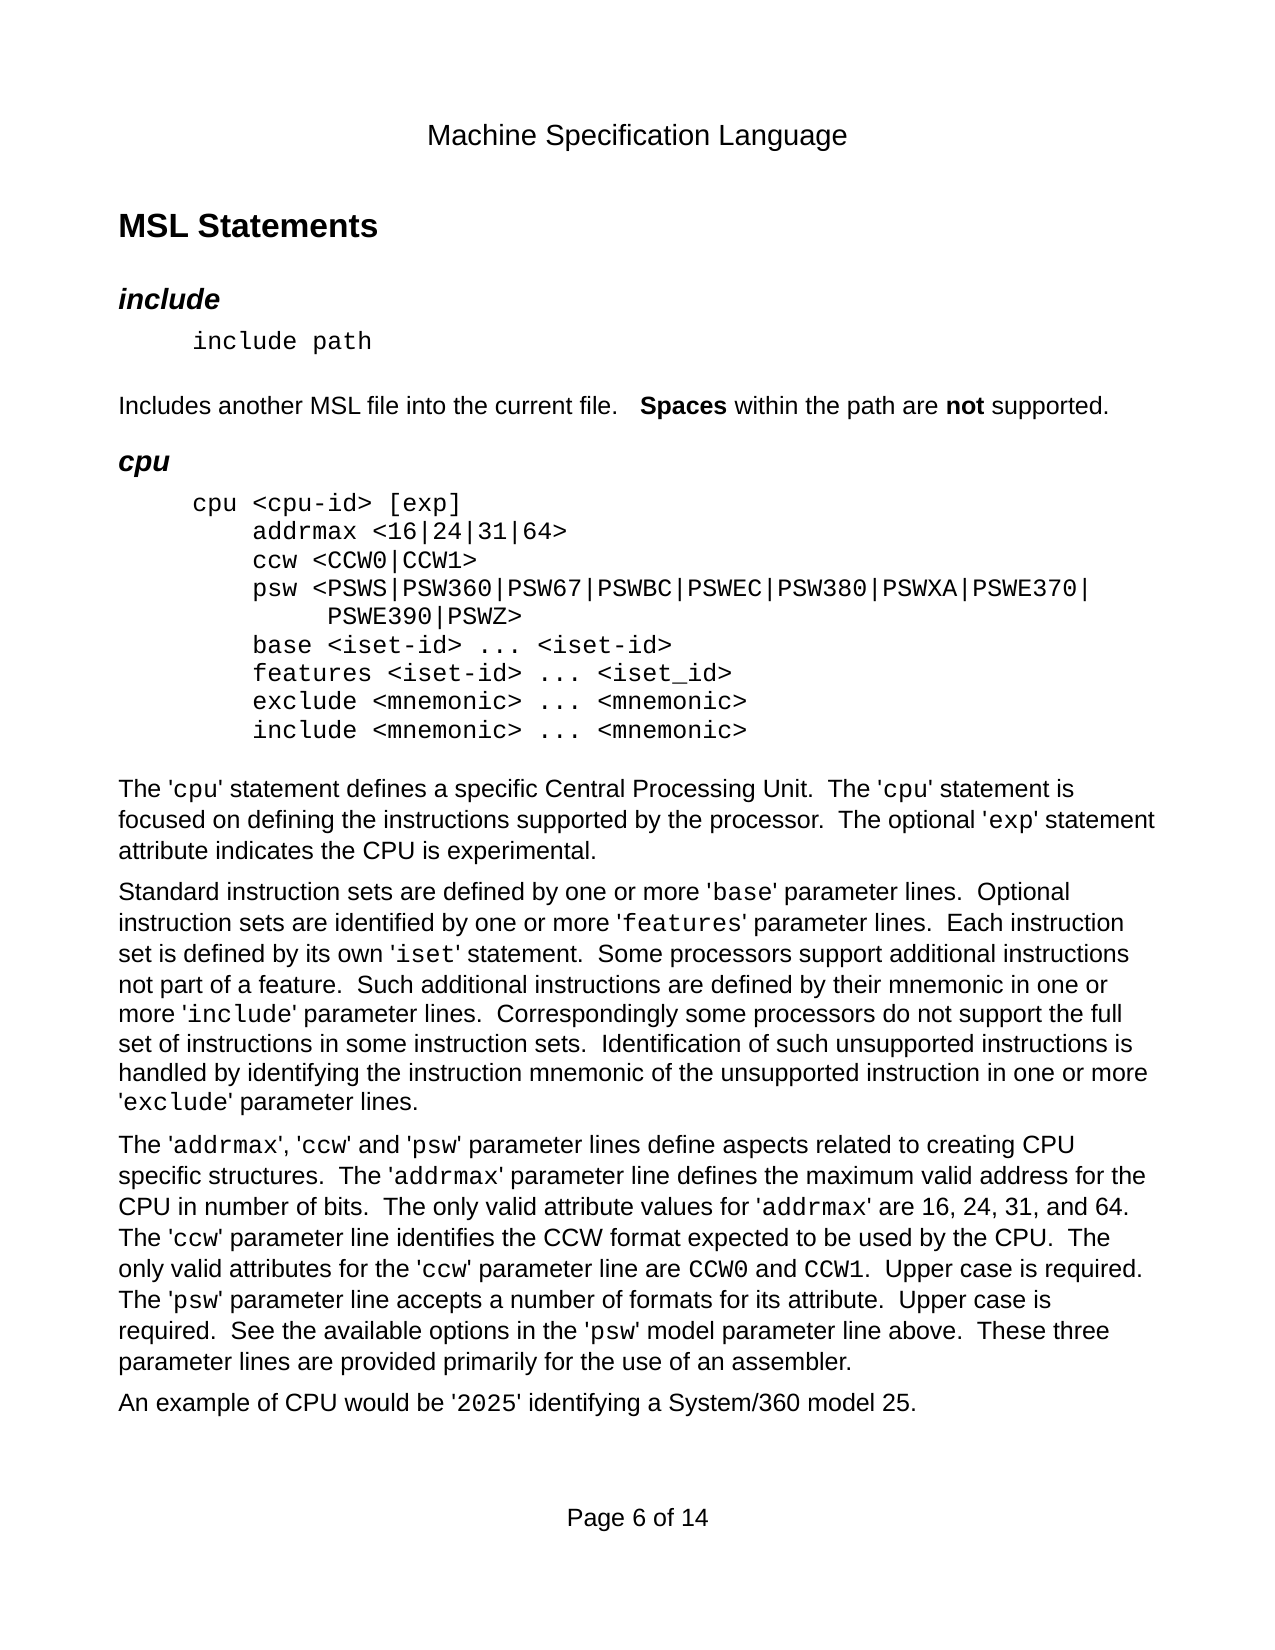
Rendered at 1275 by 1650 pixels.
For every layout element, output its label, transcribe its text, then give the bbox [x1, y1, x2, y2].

subtitle MSL Statements [118, 206, 1157, 245]
text cpu <cpu-id> [exp] [192, 491, 1157, 519]
text The 'cpu' statement defines a specific Central Processing Unit. The 'cpu' statement is focused on defining the instructions supported by the processor. The optional 'exp' statement attribute indicates the CPU is experimental. [118, 774, 1157, 864]
text features <iset-id> ... <iset_id> [192, 661, 1157, 689]
text base <iset-id> ... <iset-id> [192, 632, 1157, 661]
text Standard instruction sets are defined by one or more 'base' parameter lines. Optional instruction sets are identified by one or more 'features' parameter lines. Each instruction set is defined by its own 'iset' statement. Some processors support additional instructions not part of a feature. Such additional instructions are defined by their mnemonic in one or more 'include' parameter lines. Correspondingly some processors do not support the full set of instructions in some instruction sets. Identification of such unsupported instructions is handled by identifying the instruction mnemonic of the unsupported instruction in one or more 'exclude' parameter lines. [118, 877, 1157, 1118]
text Includes another MSL file into the current file. Spaces within the path are not supported. [118, 391, 1157, 419]
text addrmax <16|24|31|64> [192, 519, 1157, 547]
text include path [192, 328, 1157, 357]
text PSWE390|PSWZ> [192, 604, 1157, 632]
text The 'addrmax', 'ccw' and 'psw' parameter lines define aspects related to creating CPU specific structures. The 'addrmax' parameter line defines the maximum valid address for the CPU in number of bits. The only valid attribute values for 'addrmax' are 16, 24, 31, and 64. The 'ccw' parameter line identifies the CCW format expected to be used by the CPU. The only valid attributes for the 'ccw' parameter line are CCW0 and CCW1. Upper case is required. The 'psw' parameter line accepts a number of formats for its attribute. Upper case is required. See the available options in the 'psw' model parameter line above. These three parameter lines are provided primarily for the use of an assembler. [118, 1130, 1157, 1376]
subtitle include [118, 282, 1157, 316]
subtitle cpu [118, 444, 1157, 478]
text include <mnemonic> ... <mnemonic> [192, 717, 1157, 746]
text An example of CPU would be '2025' identifying a System/360 model 25. [118, 1388, 1157, 1419]
text exclude <mnemonic> ... <mnemonic> [192, 689, 1157, 717]
text ccw <CCW0|CCW1> [192, 547, 1157, 576]
text psw <PSWS|PSW360|PSW67|PSWBC|PSWEC|PSW380|PSWXA|PSWE370| [192, 576, 1157, 604]
